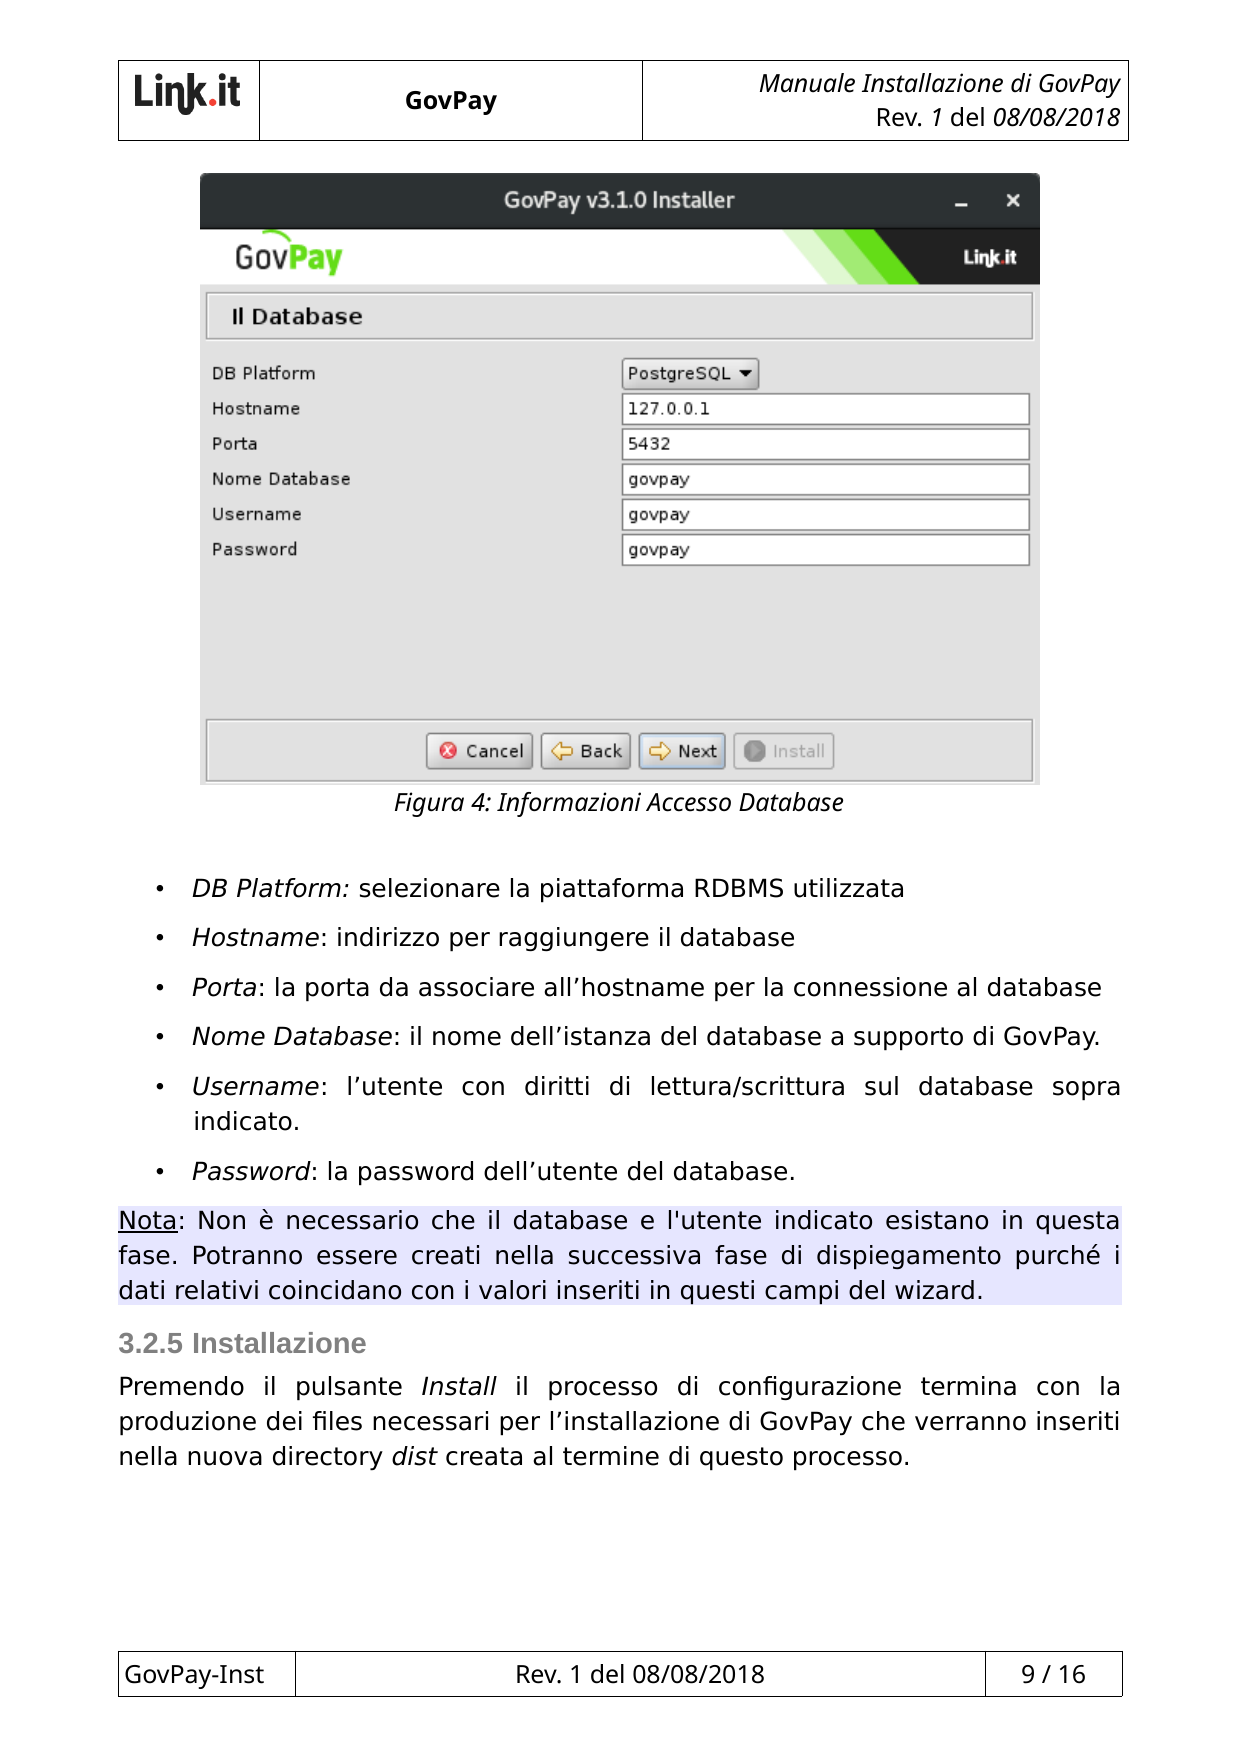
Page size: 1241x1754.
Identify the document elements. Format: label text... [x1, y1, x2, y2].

list Porta: la porta da associare all’hostname per la connessione al database [156, 973, 1122, 1002]
list Hostname: indirizzo per raggiungere il database [156, 923, 1122, 952]
list Nome Database: il nome dell’istanza del database a supporto di GovPay. [156, 1022, 1122, 1052]
picture [200, 173, 1040, 785]
text Nota: Non è necessario che il database e l'utente indicato esistano in questa fase. Potranno essere creati nella successiva fase di dispiegamento purché i dati relativi coincidano con i valori inseriti in questi campi del wizard. [118, 1206, 1122, 1305]
subtitle Installazione [118, 1326, 1122, 1359]
picture [123, 65, 254, 119]
text Figura 4: Informazioni Accesso Database [178, 785, 1062, 818]
list Username: l’utente con diritti di lettura/scrittura sul database sopra indicato. [156, 1072, 1122, 1136]
text Premendo il pulsante Install il processo di configurazione termina con la produzione dei files necessari per l’installazione di GovPay che verranno inseriti nella nuova directory dist creata al termine di questo processo. [118, 1372, 1122, 1471]
list DB Platform: selezionare la piattaforma RDBMS utilizzata [156, 874, 1122, 903]
list Password: la password dell’utente del database. [156, 1157, 1122, 1186]
